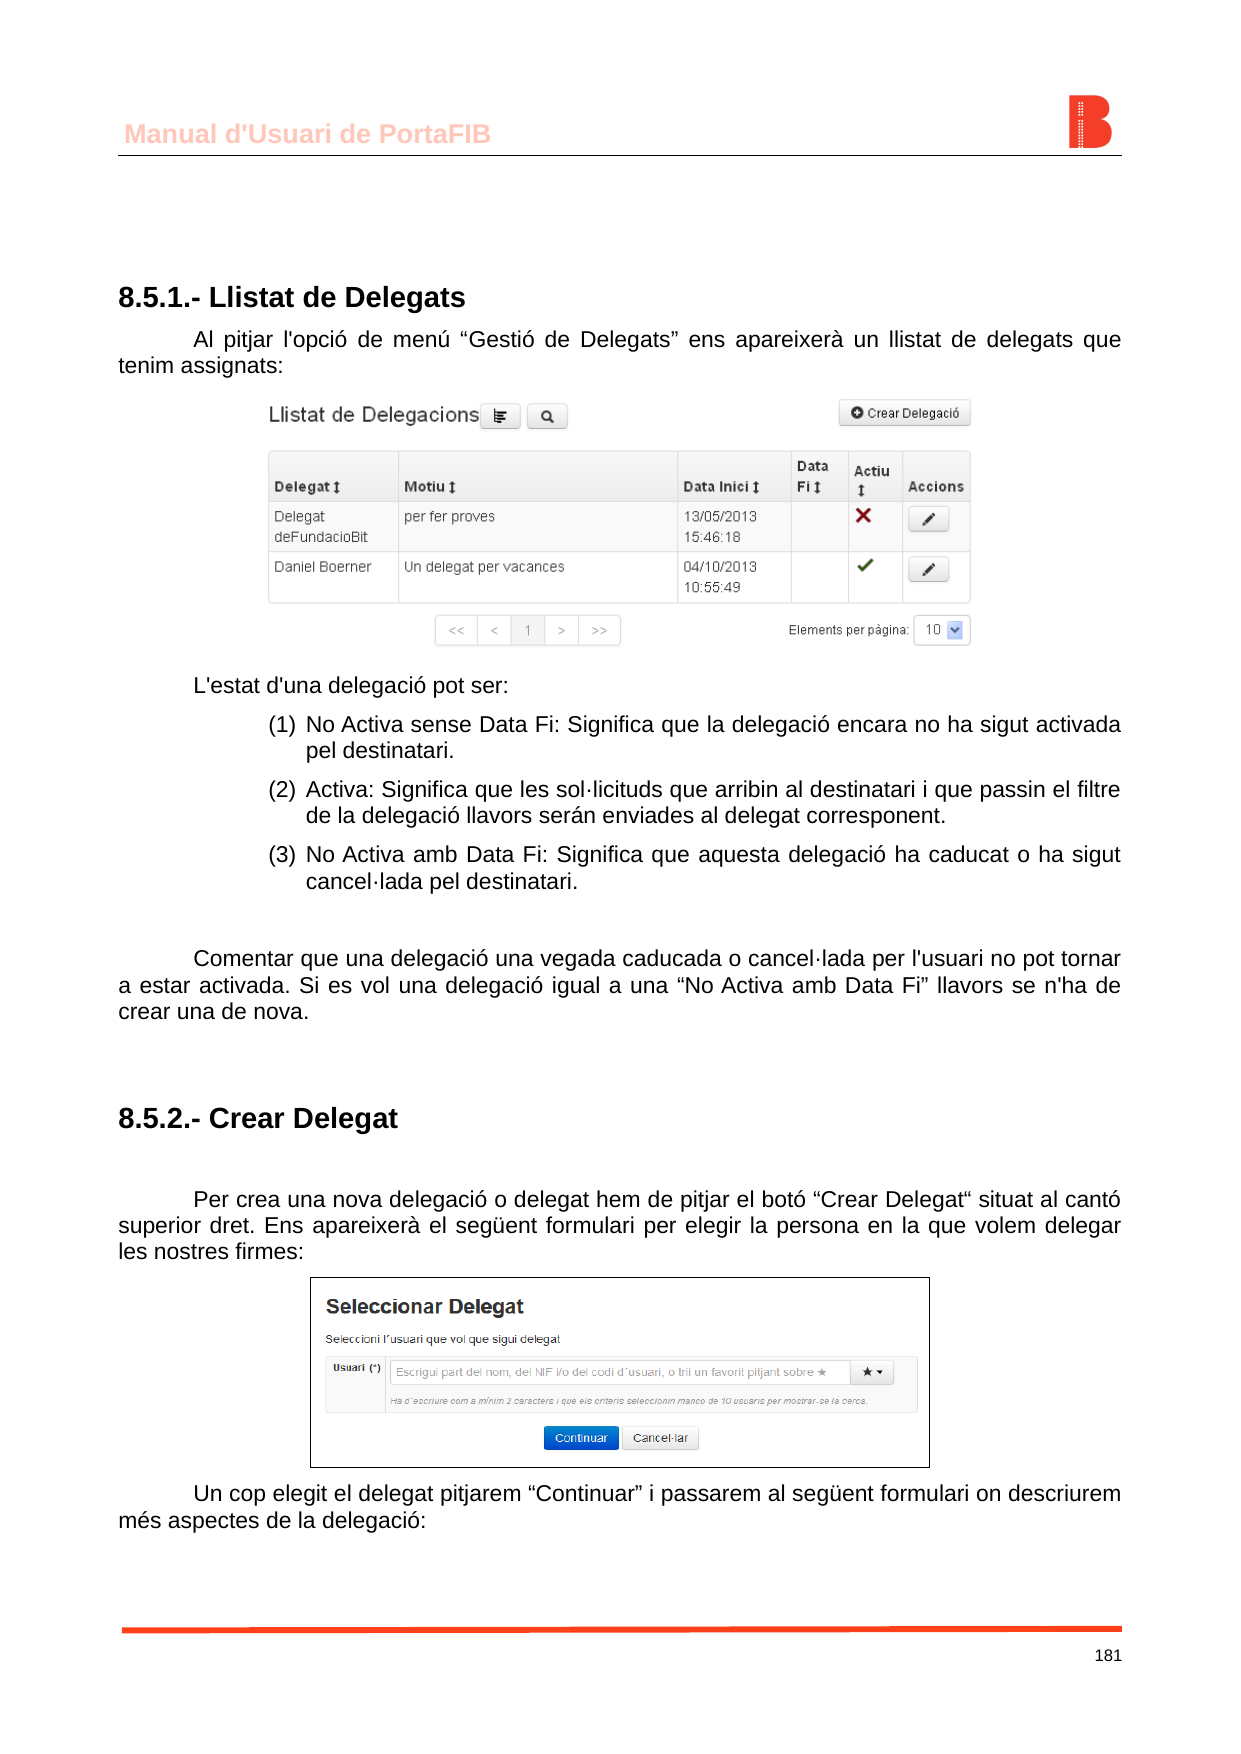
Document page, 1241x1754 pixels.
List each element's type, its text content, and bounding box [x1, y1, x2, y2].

text Per crea una nova delegació o delegat hem de pitjar el botó “Crear Delegat“ situat al cantó superior dret. Ens apareixerà el següent formulari per elegir la persona en la que volem delegar les nostres firmes: [118, 1186, 1122, 1265]
list No Activa sense Data Fi: Significa que la delegació encara no ha sigut activada pel destinatari. [268, 711, 1122, 763]
text Al pitjar l'opció de menú “Gestió de Delegats” ens apareixerà un llistat de delegats que tenim assignats: [118, 326, 1122, 378]
text Comentar que una delegació una vegada caducada o cancel·lada per l'usuari no pot tornar a estar activada. Si es vol una delegació igual a una “No Activa amb Data Fi” llavors se n'ha de crear una de nova. [118, 945, 1122, 1024]
picture [260, 390, 981, 660]
text L'estat d'una delegació pot ser: [118, 672, 1122, 698]
subtitle Crear Delegat [118, 1101, 1122, 1134]
list Activa: Significa que les sol·licituds que arribin al destinatari i que passin el filtre de la delegació llavors serán enviades al delegat corresponent. [268, 776, 1122, 829]
subtitle Llistat de Delegats [118, 279, 1122, 313]
picture [1063, 94, 1117, 150]
picture [314, 1281, 926, 1464]
text Un cop elegit el delegat pitjarem “Continuar” i passarem al següent formulari on descriurem més aspectes de la delegació: [118, 1480, 1122, 1533]
list No Activa amb Data Fi: Significa que aquesta delegació ha caducat o ha sigut cancel·lada pel destinatari. [268, 841, 1122, 894]
